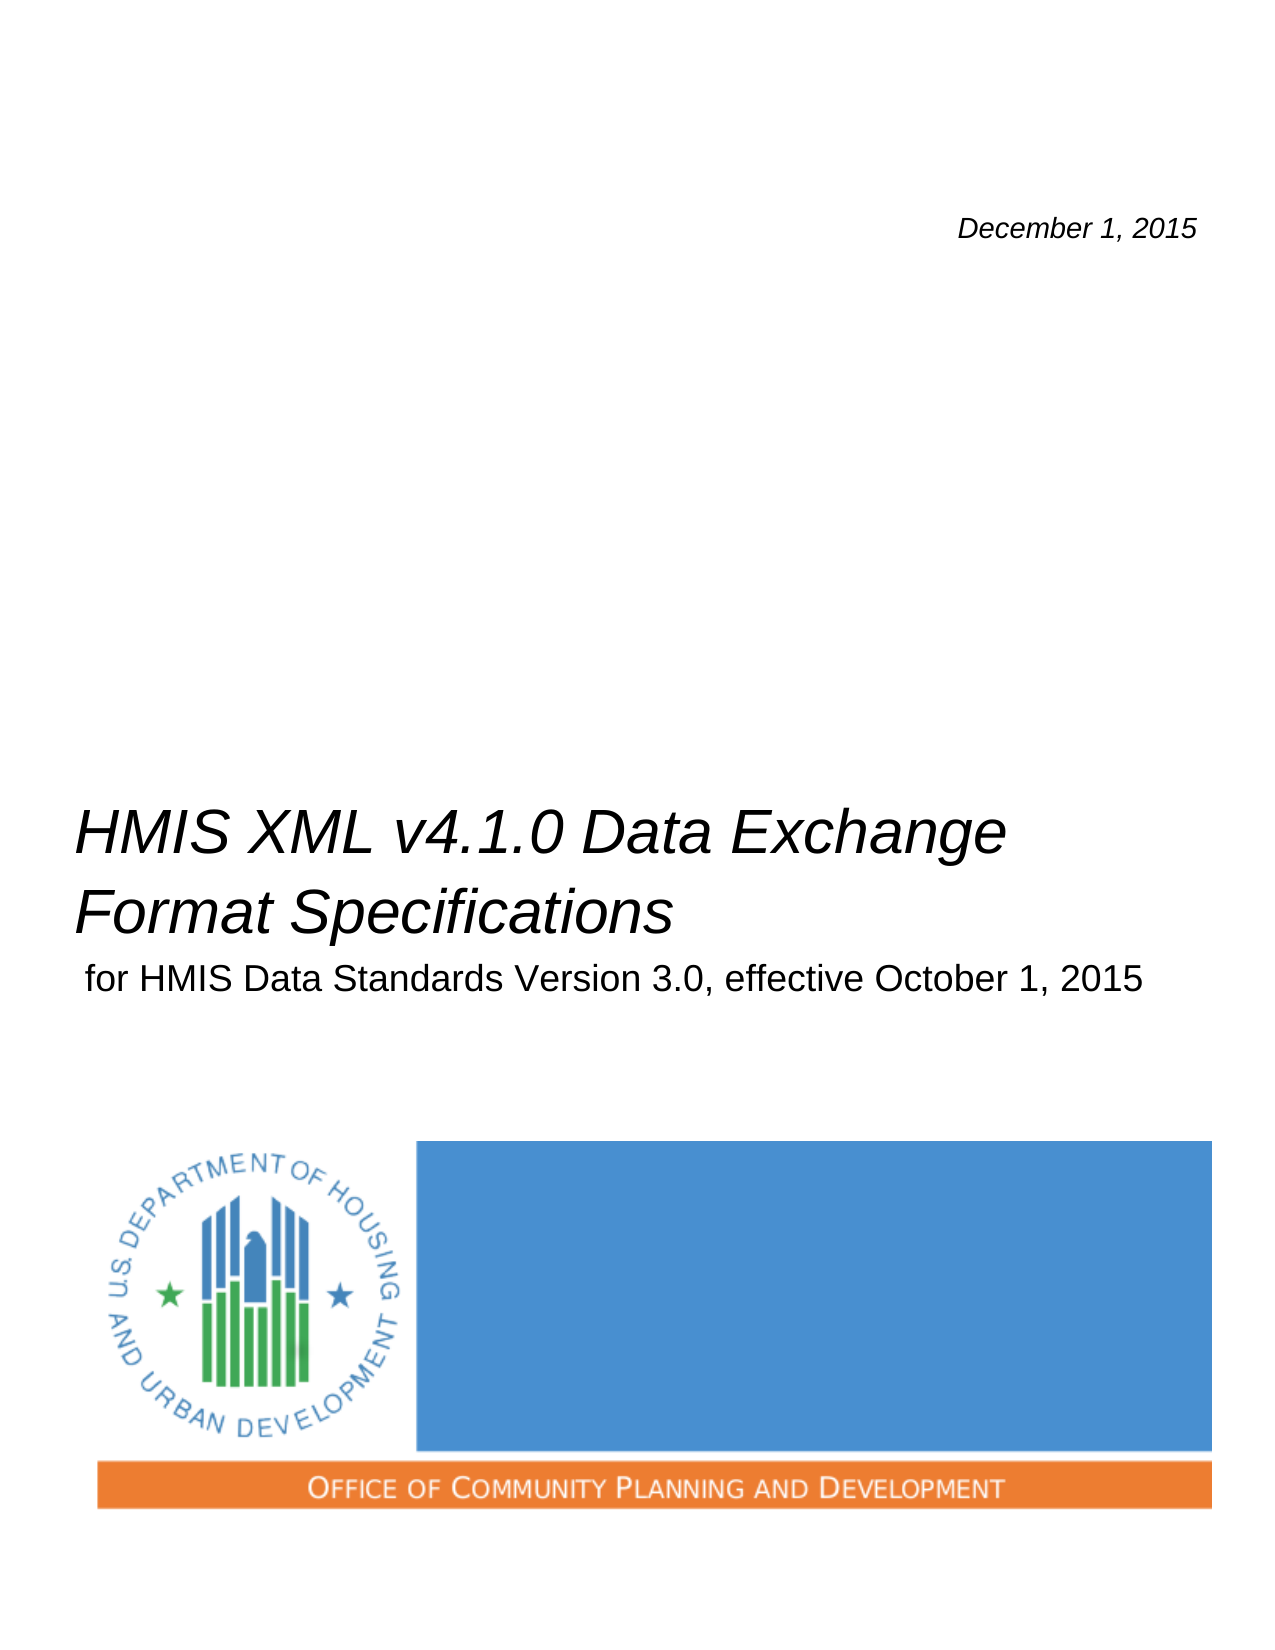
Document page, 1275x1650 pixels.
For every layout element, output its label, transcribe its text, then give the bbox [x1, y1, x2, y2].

picture [93, 1141, 1212, 1514]
title for HMIS Data Standards Version 3.0, effective October 1, 2015 [74, 957, 1200, 999]
title Format Specifications [74, 877, 1200, 947]
title HMIS XML v4.1.0 Data Exchange [74, 797, 1200, 867]
title December 1, 2015 [74, 212, 1200, 244]
